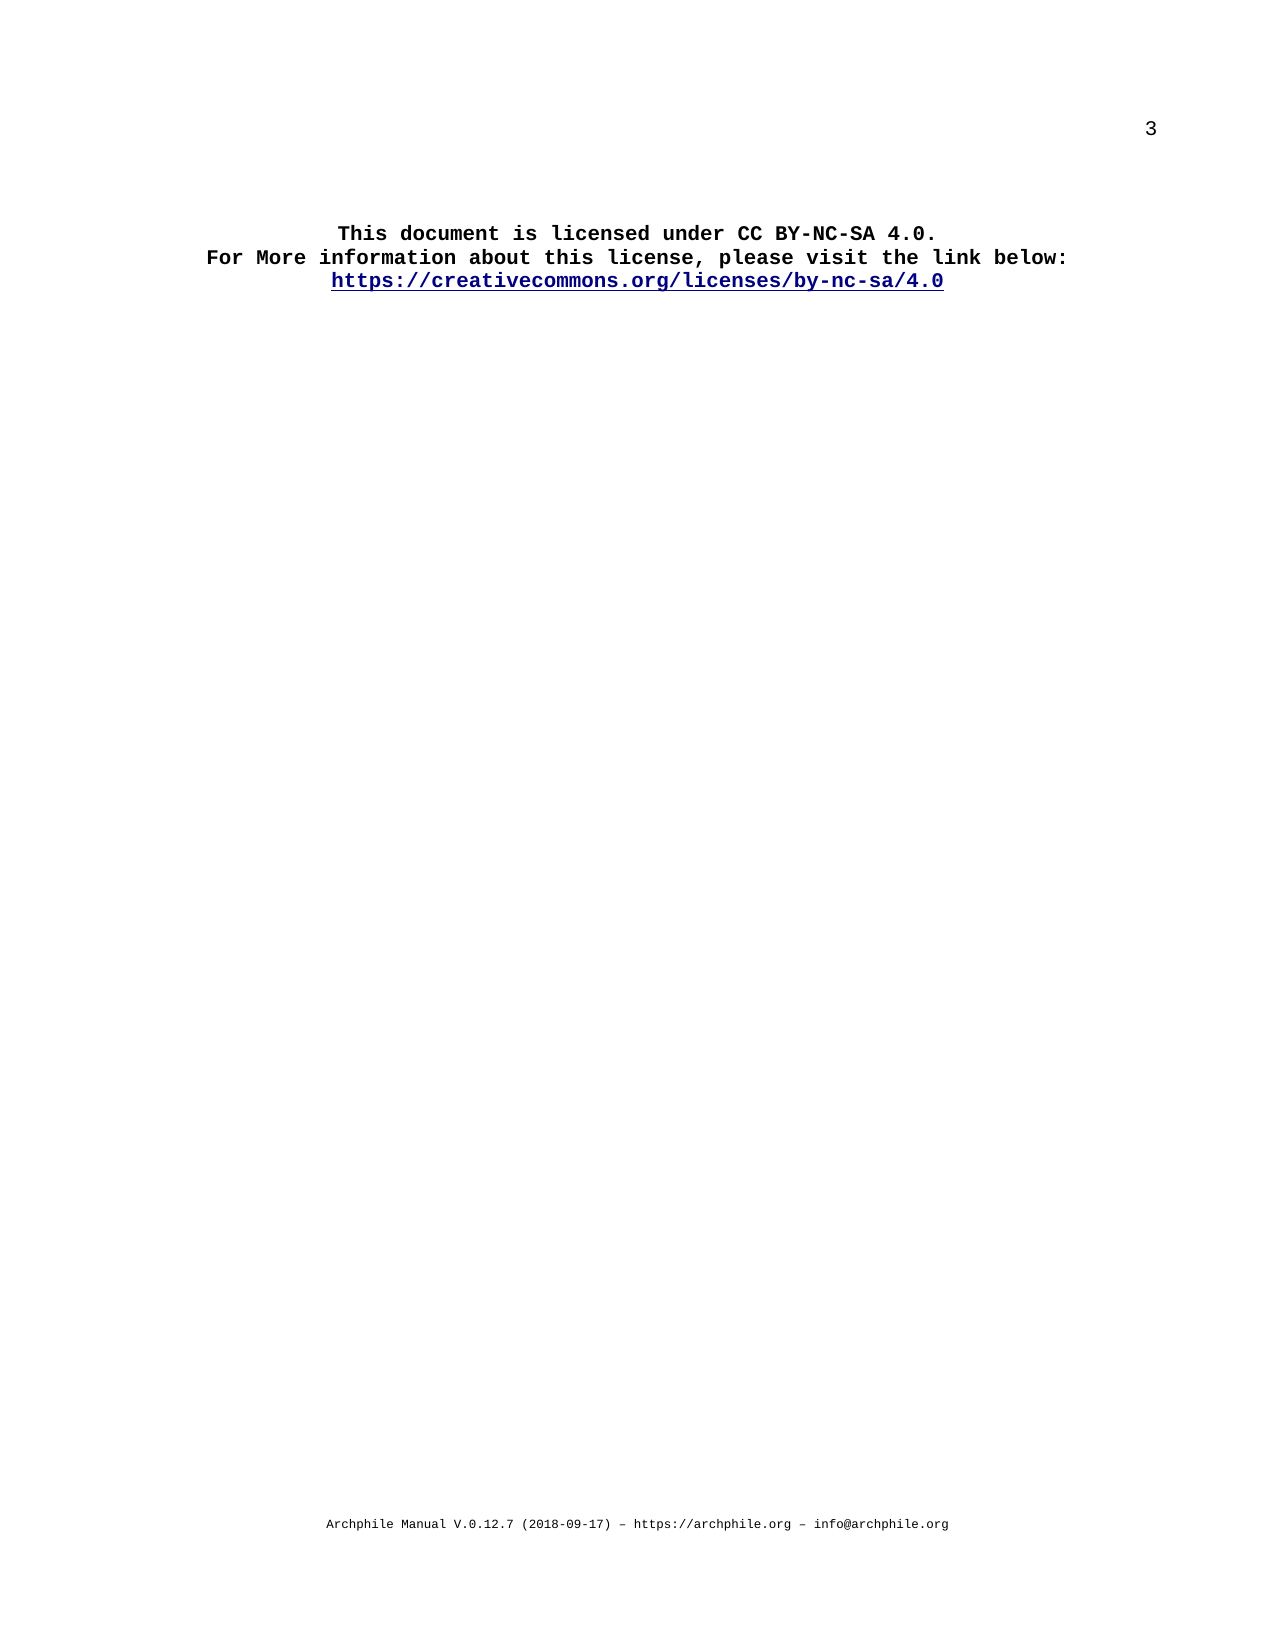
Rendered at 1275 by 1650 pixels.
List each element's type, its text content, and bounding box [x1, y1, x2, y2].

text https://creativecommons.org/licenses/by-nc-sa/4.0 [118, 270, 1157, 294]
text For More information about this license, please visit the link below: [118, 247, 1157, 270]
text This document is licensed under CC BY-NC-SA 4.0. [118, 223, 1157, 247]
